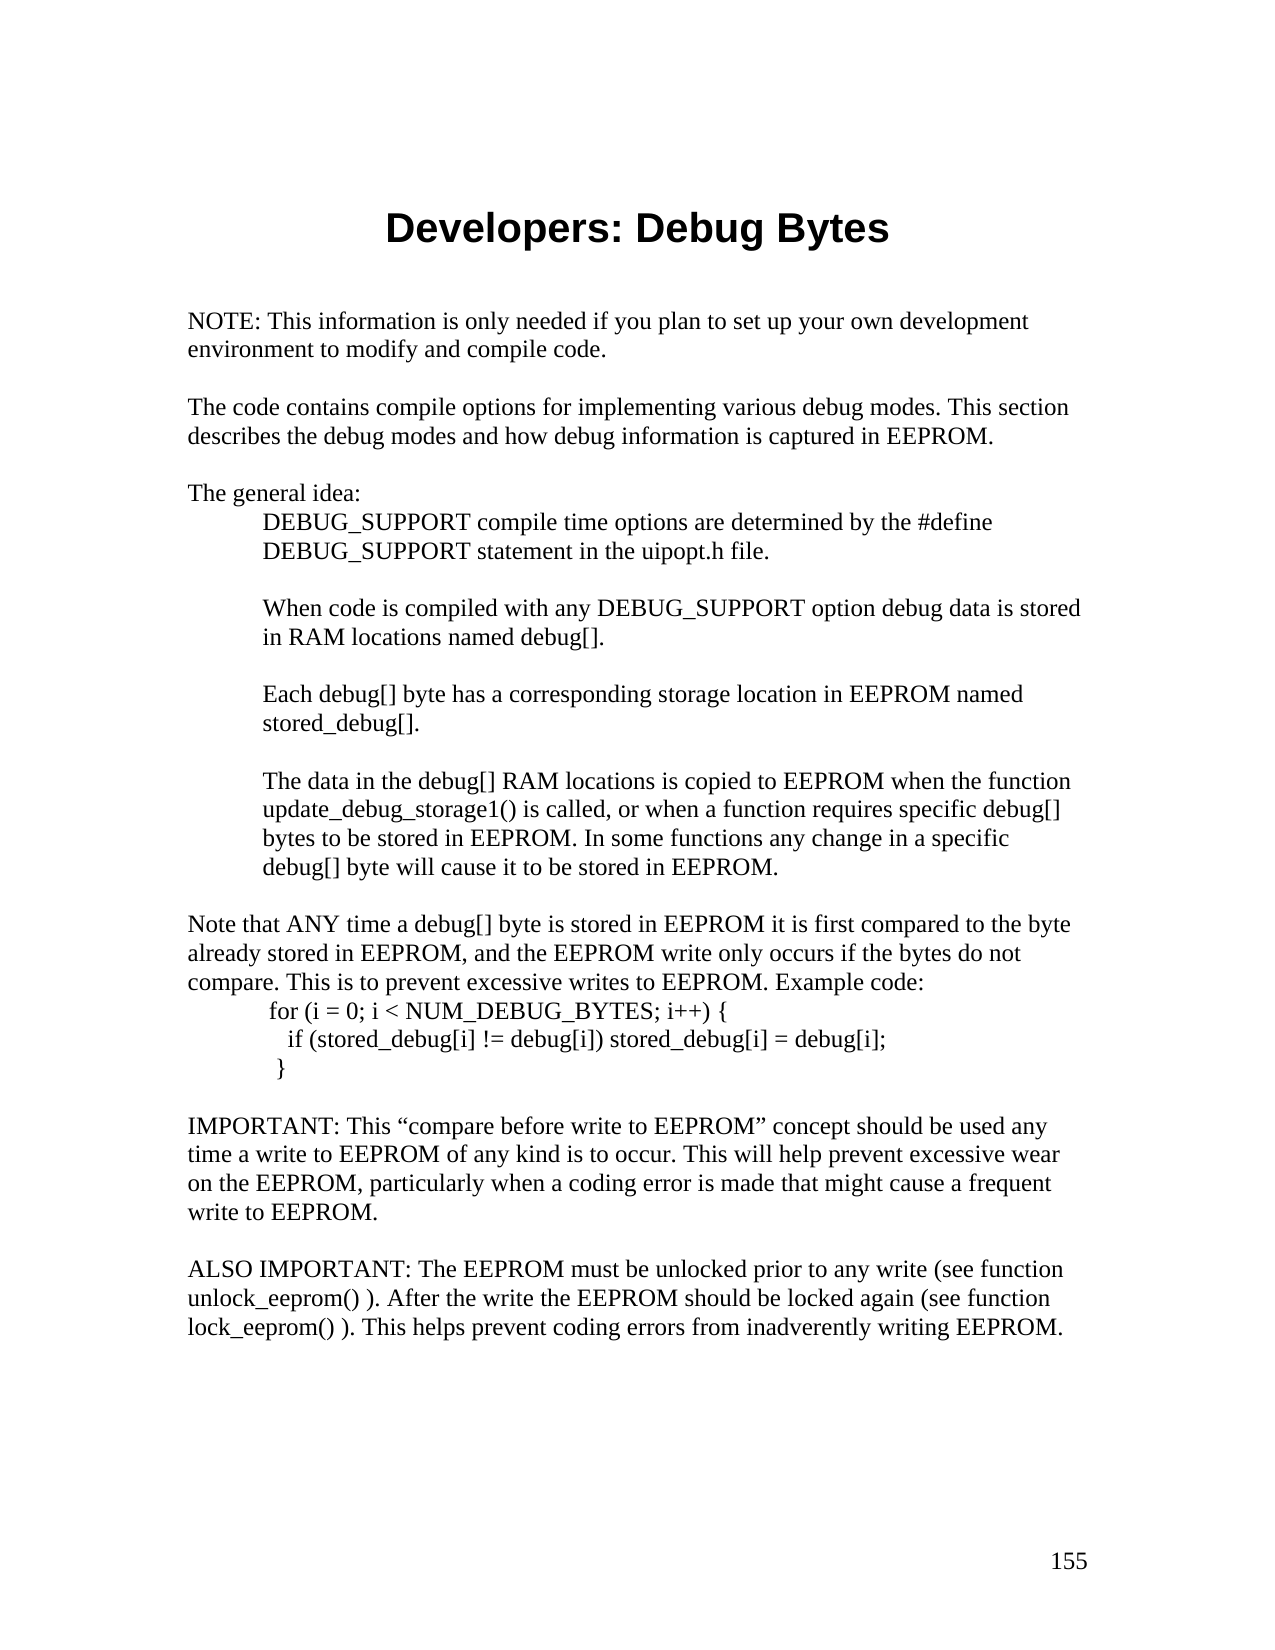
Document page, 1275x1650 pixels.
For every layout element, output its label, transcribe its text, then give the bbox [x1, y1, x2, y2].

subtitle Developers: Debug Bytes [187, 204, 1087, 252]
text Note that ANY time a debug[] byte is stored in EEPROM it is first compared to the byte already stored in EEPROM, and the EEPROM write only occurs if the bytes do not compare. This is to prevent excessive writes to EEPROM. Example code: [187, 909, 1087, 996]
text ALSO IMPORTANT: The EEPROM must be unlocked prior to any write (see function unlock_eeprom() ). After the write the EEPROM should be locked again (see function lock_eeprom() ). This helps prevent coding errors from inadverently writing EEPROM. [187, 1254, 1087, 1341]
text IMPORTANT: This “compare before write to EEPROM” concept should be used any time a write to EEPROM of any kind is to occur. This will help prevent excessive wear on the EEPROM, particularly when a coding error is made that might cause a frequent write to EEPROM. [187, 1111, 1087, 1226]
text The general idea: [187, 478, 1087, 507]
text for (i = 0; i < NUM_DEBUG_BYTES; i++) { [262, 996, 1087, 1024]
text Each debug[] byte has a corresponding storage location in EEPROM named stored_debug[]. [262, 679, 1087, 737]
text When code is compiled with any DEBUG_SUPPORT option debug data is stored in RAM locations named debug[]. [262, 593, 1087, 651]
text } [262, 1053, 1087, 1082]
text The code contains compile options for implementing various debug modes. This section describes the debug modes and how debug information is captured in EEPROM. [187, 392, 1087, 449]
text if (stored_debug[i] != debug[i]) stored_debug[i] = debug[i]; [262, 1024, 1087, 1053]
text DEBUG_SUPPORT compile time options are determined by the #define DEBUG_SUPPORT statement in the uipopt.h file. [262, 507, 1087, 564]
text NOTE: This information is only needed if you plan to set up your own development environment to modify and compile code. [187, 306, 1087, 363]
text The data in the debug[] RAM locations is copied to EEPROM when the function update_debug_storage1() is called, or when a function requires specific debug[] bytes to be stored in EEPROM. In some functions any change in a specific debug[] byte will cause it to be stored in EEPROM. [262, 766, 1087, 881]
